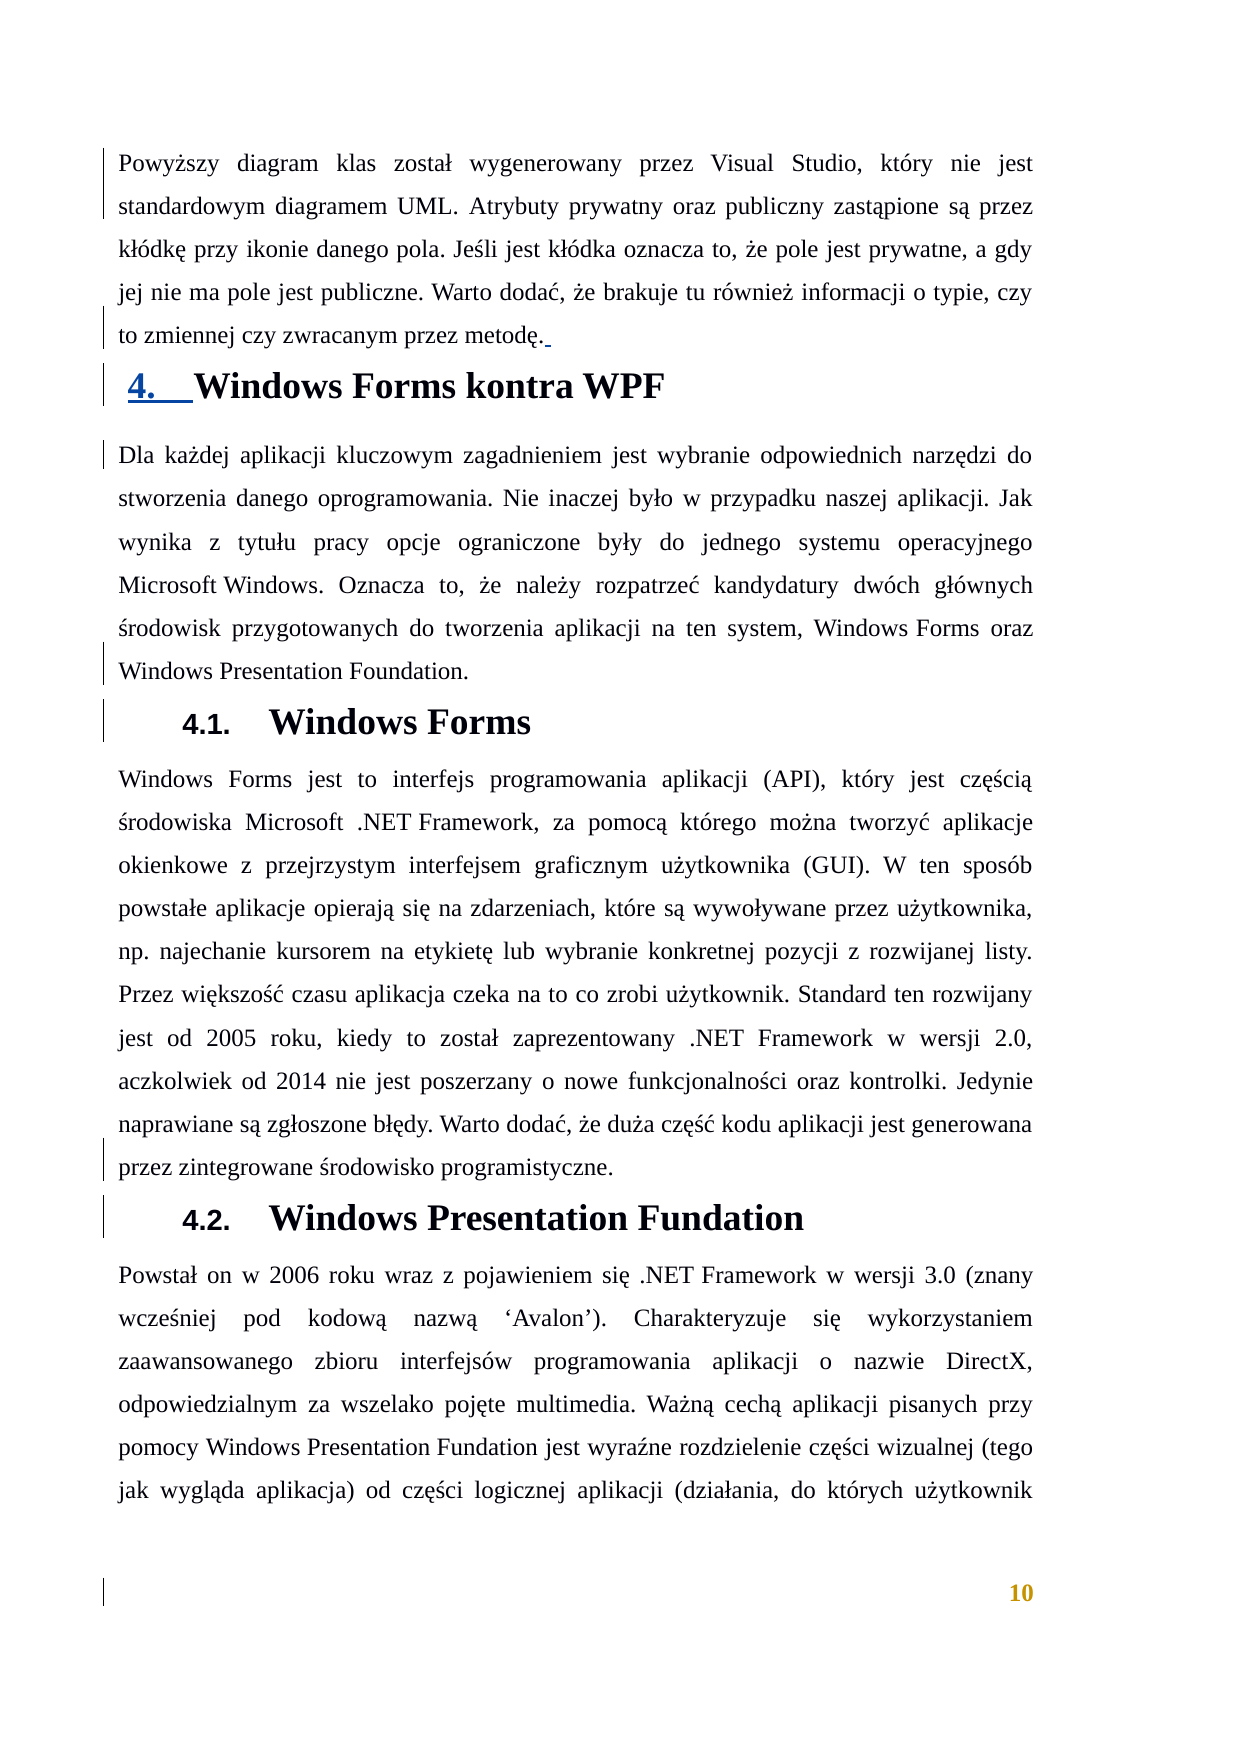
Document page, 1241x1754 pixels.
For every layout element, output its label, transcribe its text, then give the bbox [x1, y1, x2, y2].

text Windows Forms jest to interfejs programowania aplikacji (API), który jest częścią środowiska Microsoft .NET Framework, za pomocą którego można tworzyć aplikacje okienkowe z przejrzystym interfejsem graficznym użytkownika (GUI). W ten sposób powstałe aplikacje opierają się na zdarzeniach, które są wywoływane przez użytkownika, np. najechanie kursorem na etykietę lub wybranie konkretnej pozycji z rozwijanej listy. Przez większość czasu aplikacja czeka na to co zrobi użytkownik. Standard ten rozwijany jest od 2005 roku, kiedy to został zaprezentowany .NET Framework w wersji 2.0, aczkolwiek od 2014 nie jest poszerzany o nowe funkcjonalności oraz kontrolki. Jedynie naprawiane są zgłoszone błędy. Warto dodać, że duża część kodu aplikacji jest generowana przez zintegrowane środowisko programistyczne. [118, 764, 1033, 1181]
subtitle Powyższy diagram klas został wygenerowany przez Visual Studio, który nie jest standardowym diagramem UML. Atrybuty prywatny oraz publiczny zastąpione są przez kłódkę przy ikonie danego pola. Jeśli jest kłódka oznacza to, że pole jest prywatne, a gdy jej nie ma pole jest publiczne. Warto dodać, że brakuje tu również informacji o typie, czy to zmiennej czy zwracanym przez metodę. [80, 148, 1033, 349]
subtitle Windows Forms kontra WPF [156, 363, 1033, 406]
text Powstał on w 2006 roku wraz z pojawieniem się .NET Framework w wersji 3.0 (znany wcześniej pod kodową nazwą ‘Avalon’). Charakteryzuje się wykorzystaniem zaawansowanego zbioru interfejsów programowania aplikacji o nazwie DirectX, odpowiedzialnym za wszelako pojęte multimedia. Ważną cechą aplikacji pisanych przy pomocy Windows Presentation Fundation jest wyraźne rozdzielenie części wizualnej (tego jak wygląda aplikacja) od części logicznej aplikacji (działania, do których użytkownik [118, 1260, 1033, 1504]
subtitle Windows Forms [231, 699, 1033, 742]
text Dla każdej aplikacji kluczowym zagadnieniem jest wybranie odpowiednich narzędzi do stworzenia danego oprogramowania. Nie inaczej było w przypadku naszej aplikacji. Jak wynika z tytułu pracy opcje ograniczone były do jednego systemu operacyjnego Microsoft Windows. Oznacza to, że należy rozpatrzeć kandydatury dwóch głównych środowisk przygotowanych do tworzenia aplikacji na ten system, Windows Forms oraz Windows Presentation Foundation. [118, 440, 1033, 685]
subtitle Windows Presentation Fundation [231, 1195, 1033, 1238]
